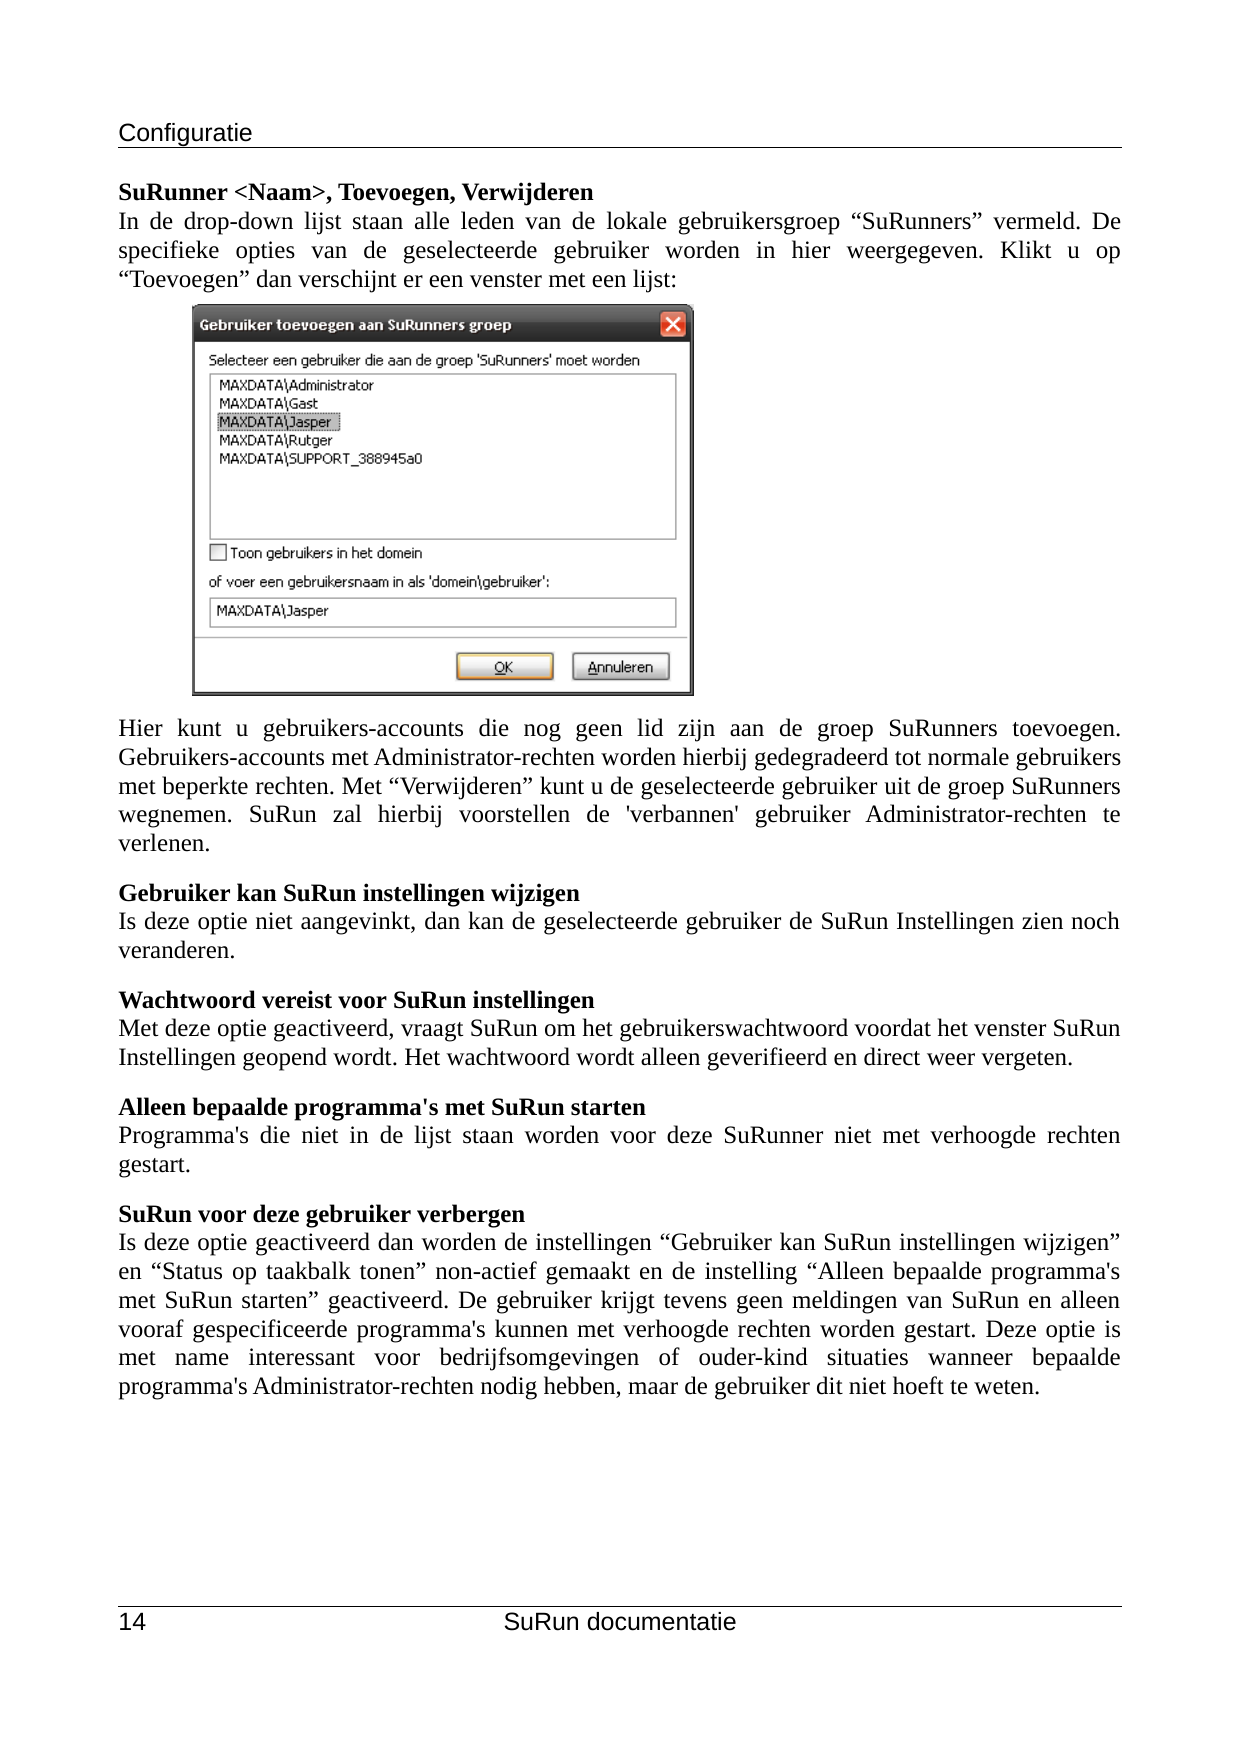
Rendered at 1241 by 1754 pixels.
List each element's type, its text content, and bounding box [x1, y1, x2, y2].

text In de drop-down lijst staan alle leden van de lokale gebruikersgroep “SuRunners” vermeld. De specifieke opties van de geselecteerde gebruiker worden in hier weergegeven. Klikt u op “Toevoegen” dan verschijnt er een venster met een lijst: [118, 206, 1122, 292]
subtitle Wachtwoord vereist voor SuRun instellingen [118, 985, 1122, 1013]
subtitle SuRun voor deze gebruiker verbergen [118, 1199, 1122, 1227]
text Programma's die niet in de lijst staan worden voor deze SuRunner niet met verhoogde rechten gestart. [118, 1120, 1122, 1178]
subtitle Alleen bepaalde programma's met SuRun starten [118, 1092, 1122, 1120]
subtitle Gebruiker kan SuRun instellingen wijzigen [118, 878, 1122, 906]
text Met deze optie geactiveerd, vraagt SuRun om het gebruikerswachtwoord voordat het venster SuRun Instellingen geopend wordt. Het wachtwoord wordt alleen geverifieerd en direct weer vergeten. [118, 1013, 1122, 1071]
text Hier kunt u gebruikers-accounts die nog geen lid zijn aan de groep SuRunners toevoegen. Gebruikers-accounts met Administrator-rechten worden hierbij gedegradeerd tot normale gebruikers met beperkte rechten. Met “Verwijderen” kunt u de geselecteerde gebruiker uit de groep SuRunners wegnemen. SuRun zal hierbij voorstellen de 'verbannen' gebruiker Administrator-rechten te verlenen. [118, 713, 1122, 857]
text Is deze optie niet aangevinkt, dan kan de geselecteerde gebruiker de SuRun Instellingen zien noch veranderen. [118, 906, 1122, 964]
picture [192, 304, 694, 696]
text Is deze optie geactiveerd dan worden de instellingen “Gebruiker kan SuRun instellingen wijzigen” en “Status op taakbalk tonen” non-actief gemaakt en de instelling “Alleen bepaalde programma's met SuRun starten” geactiveerd. De gebruiker krijgt tevens geen meldingen van SuRun en alleen vooraf gespecificeerde programma's kunnen met verhoogde rechten worden gestart. Deze optie is met name interessant voor bedrijfsomgevingen of ouder-kind situaties wanneer bepaalde programma's Administrator-rechten nodig hebben, maar de gebruiker dit niet hoeft te weten. [118, 1227, 1122, 1400]
subtitle SuRunner <Naam>, Toevoegen, Verwijderen [118, 177, 1122, 206]
